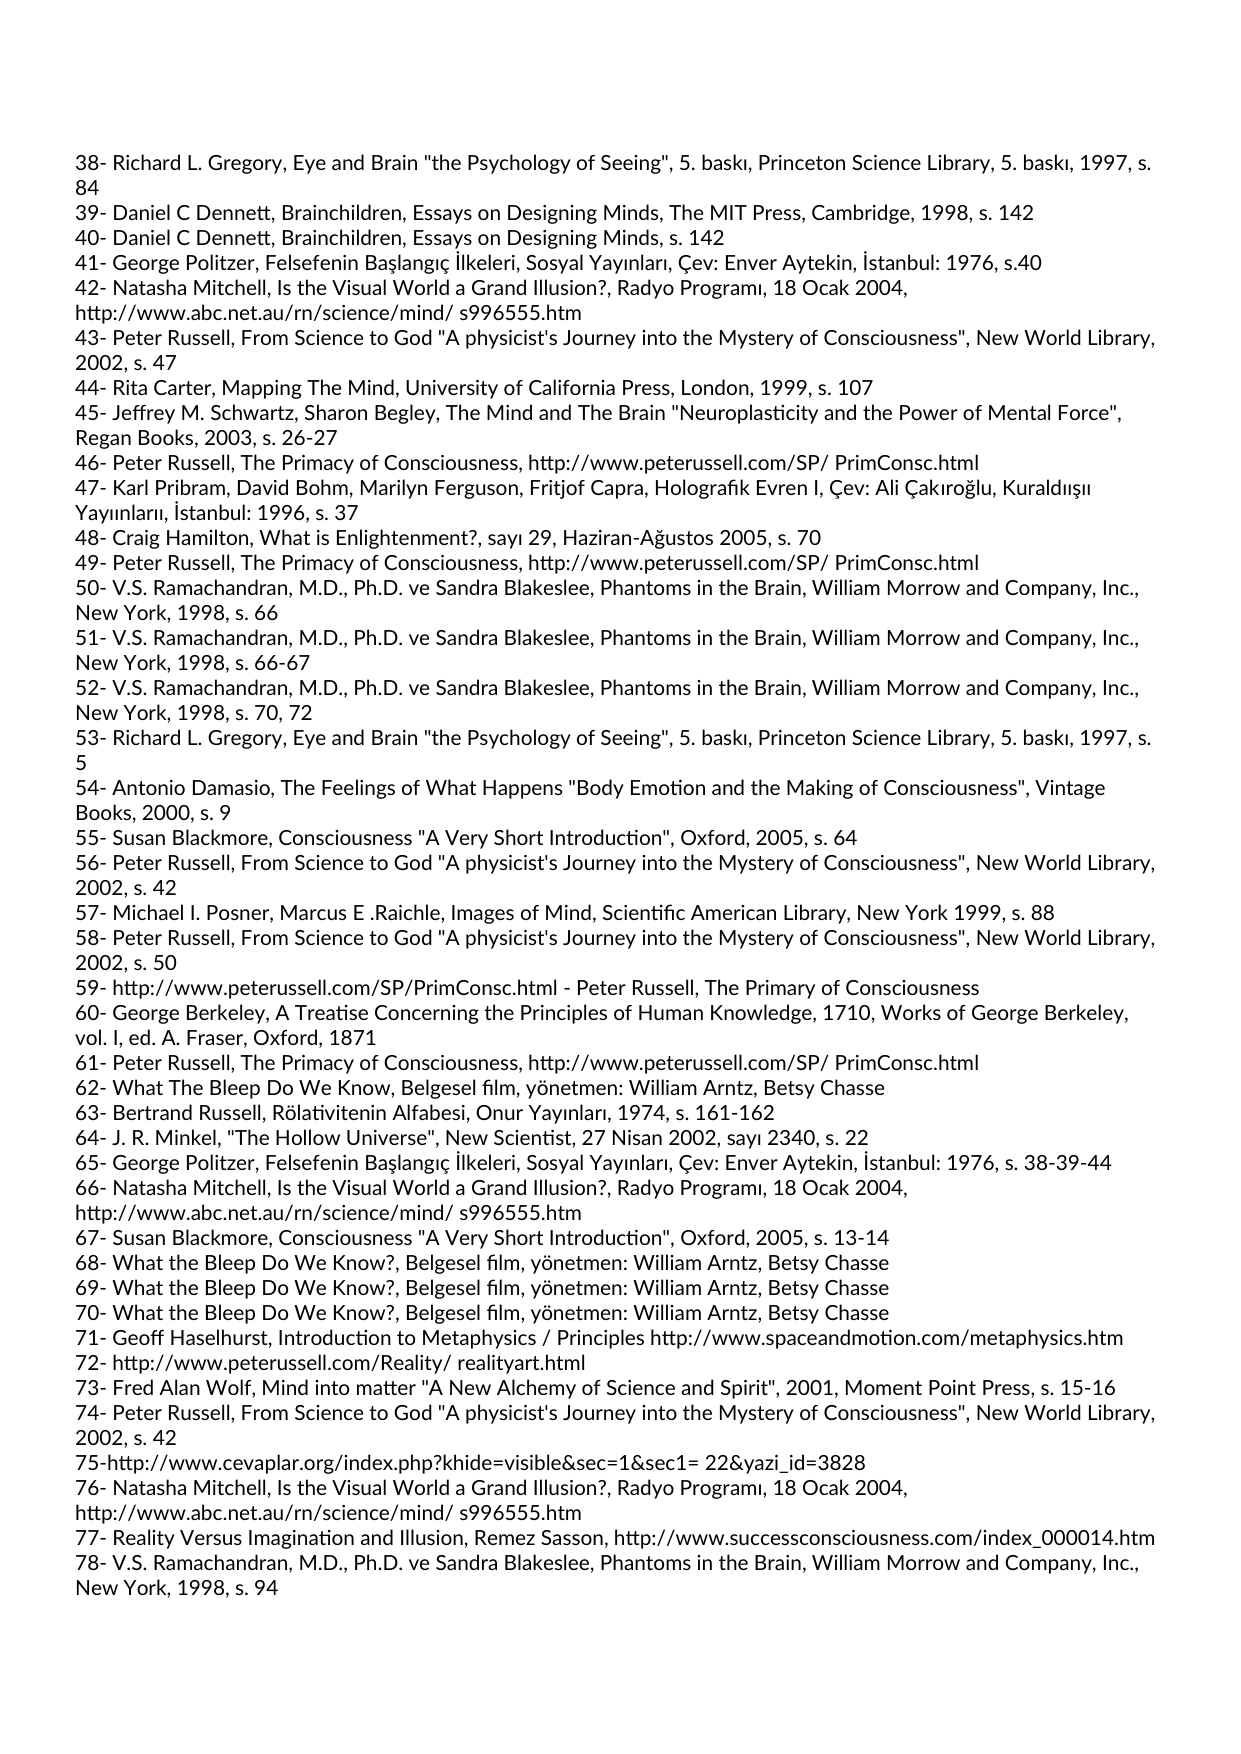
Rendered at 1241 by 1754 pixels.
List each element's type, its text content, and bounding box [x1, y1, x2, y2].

text 64- J. R. Minkel, "The Hollow Universe", New Scientist, 27 Nisan 2002, sayı 2340, s. 22 [75, 1125, 1165, 1150]
text 41- George Politzer, Felsefenin Başlangıç İlkeleri, Sosyal Yayınları, Çev: Enver Aytekin, İstanbul: 1976, s.40 [75, 250, 1165, 275]
text 59- http://www.peterussell.com/SP/PrimConsc.html - Peter Russell, The Primary of Consciousness [75, 975, 1165, 1000]
text 72- http://www.peterussell.com/Reality/ realityart.html [75, 1350, 1165, 1375]
text 54- Antonio Damasio, The Feelings of What Happens "Body Emotion and the Making of Consciousness", Vintage Books, 2000, s. 9 [75, 775, 1165, 825]
text 74- Peter Russell, From Science to God "A physicist's Journey into the Mystery of Consciousness", New World Library, 2002, s. 42 [75, 1400, 1165, 1450]
text 40- Daniel C Dennett, Brainchildren, Essays on Designing Minds, s. 142 [75, 225, 1165, 250]
text 51- V.S. Ramachandran, M.D., Ph.D. ve Sandra Blakeslee, Phantoms in the Brain, William Morrow and Company, Inc., New York, 1998, s. 66-67 [75, 625, 1165, 675]
text 63- Bertrand Russell, Rölativitenin Alfabesi, Onur Yayınları, 1974, s. 161-162 [75, 1100, 1165, 1125]
text 42- Natasha Mitchell, Is the Visual World a Grand Illusion?, Radyo Programı, 18 Ocak 2004, http://www.abc.net.au/rn/science/mind/ s996555.htm [75, 275, 1165, 325]
text 43- Peter Russell, From Science to God "A physicist's Journey into the Mystery of Consciousness", New World Library, 2002, s. 47 [75, 325, 1165, 375]
text 52- V.S. Ramachandran, M.D., Ph.D. ve Sandra Blakeslee, Phantoms in the Brain, William Morrow and Company, Inc., New York, 1998, s. 70, 72 [75, 675, 1165, 725]
text 71- Geoff Haselhurst, Introduction to Metaphysics / Principles http://www.spaceandmotion.com/metaphysics.htm [75, 1325, 1165, 1350]
text 62- What The Bleep Do We Know, Belgesel film, yönetmen: William Arntz, Betsy Chasse [75, 1075, 1165, 1100]
text 56- Peter Russell, From Science to God "A physicist's Journey into the Mystery of Consciousness", New World Library, 2002, s. 42 [75, 850, 1165, 900]
text 65- George Politzer, Felsefenin Başlangıç İlkeleri, Sosyal Yayınları, Çev: Enver Aytekin, İstanbul: 1976, s. 38-39-44 [75, 1150, 1165, 1175]
text 76- Natasha Mitchell, Is the Visual World a Grand Illusion?, Radyo Programı, 18 Ocak 2004, http://www.abc.net.au/rn/science/mind/ s996555.htm [75, 1475, 1165, 1525]
text 57- Michael I. Posner, Marcus E .Raichle, Images of Mind, Scientific American Library, New York 1999, s. 88 [75, 900, 1165, 925]
text 69- What the Bleep Do We Know?, Belgesel film, yönetmen: William Arntz, Betsy Chasse [75, 1275, 1165, 1300]
text 58- Peter Russell, From Science to God "A physicist's Journey into the Mystery of Consciousness", New World Library, 2002, s. 50 [75, 925, 1165, 975]
text 46- Peter Russell, The Primacy of Consciousness, http://www.peterussell.com/SP/ PrimConsc.html [75, 450, 1165, 475]
text 44- Rita Carter, Mapping The Mind, University of California Press, London, 1999, s. 107 [75, 375, 1165, 400]
text 66- Natasha Mitchell, Is the Visual World a Grand Illusion?, Radyo Programı, 18 Ocak 2004, http://www.abc.net.au/rn/science/mind/ s996555.htm [75, 1175, 1165, 1225]
text 50- V.S. Ramachandran, M.D., Ph.D. ve Sandra Blakeslee, Phantoms in the Brain, William Morrow and Company, Inc., New York, 1998, s. 66 [75, 575, 1165, 625]
text 49- Peter Russell, The Primacy of Consciousness, http://www.peterussell.com/SP/ PrimConsc.html [75, 550, 1165, 575]
text 55- Susan Blackmore, Consciousness "A Very Short Introduction", Oxford, 2005, s. 64 [75, 825, 1165, 850]
text 70- What the Bleep Do We Know?, Belgesel film, yönetmen: William Arntz, Betsy Chasse [75, 1300, 1165, 1325]
text 39- Daniel C Dennett, Brainchildren, Essays on Designing Minds, The MIT Press, Cambridge, 1998, s. 142 [75, 200, 1165, 225]
text 53- Richard L. Gregory, Eye and Brain "the Psychology of Seeing", 5. baskı, Princeton Science Library, 5. baskı, 1997, s. 5 [75, 725, 1165, 775]
text 61- Peter Russell, The Primacy of Consciousness, http://www.peterussell.com/SP/ PrimConsc.html [75, 1050, 1165, 1075]
text 60- George Berkeley, A Treatise Concerning the Principles of Human Knowledge, 1710, Works of George Berkeley, vol. I, ed. A. Fraser, Oxford, 1871 [75, 1000, 1165, 1050]
text 48- Craig Hamilton, What is Enlightenment?, sayı 29, Haziran-Ağustos 2005, s. 70 [75, 525, 1165, 550]
text 45- Jeffrey M. Schwartz, Sharon Begley, The Mind and The Brain "Neuroplasticity and the Power of Mental Force", Regan Books, 2003, s. 26-27 [75, 400, 1165, 450]
text 73- Fred Alan Wolf, Mind into matter "A New Alchemy of Science and Spirit", 2001, Moment Point Press, s. 15-16 [75, 1375, 1165, 1400]
text 47- Karl Pribram, David Bohm, Marilyn Ferguson, Fritjof Capra, Holografik Evren I, Çev: Ali Çakıroğlu, Kuraldıışıı Yayıınlarıı, İstanbul: 1996, s. 37 [75, 475, 1165, 525]
text 38- Richard L. Gregory, Eye and Brain "the Psychology of Seeing", 5. baskı, Princeton Science Library, 5. baskı, 1997, s. 84 [75, 150, 1165, 200]
text 68- What the Bleep Do We Know?, Belgesel film, yönetmen: William Arntz, Betsy Chasse [75, 1250, 1165, 1275]
text 67- Susan Blackmore, Consciousness "A Very Short Introduction", Oxford, 2005, s. 13-14 [75, 1225, 1165, 1250]
text 78- V.S. Ramachandran, M.D., Ph.D. ve Sandra Blakeslee, Phantoms in the Brain, William Morrow and Company, Inc., New York, 1998, s. 94 [75, 1550, 1165, 1600]
text 75-http://www.cevaplar.org/index.php?khide=visible&sec=1&sec1= 22&yazi_id=3828 [75, 1450, 1165, 1475]
text 77- Reality Versus Imagination and Illusion, Remez Sasson, http://www.successconsciousness.com/index_000014.htm [75, 1525, 1165, 1550]
